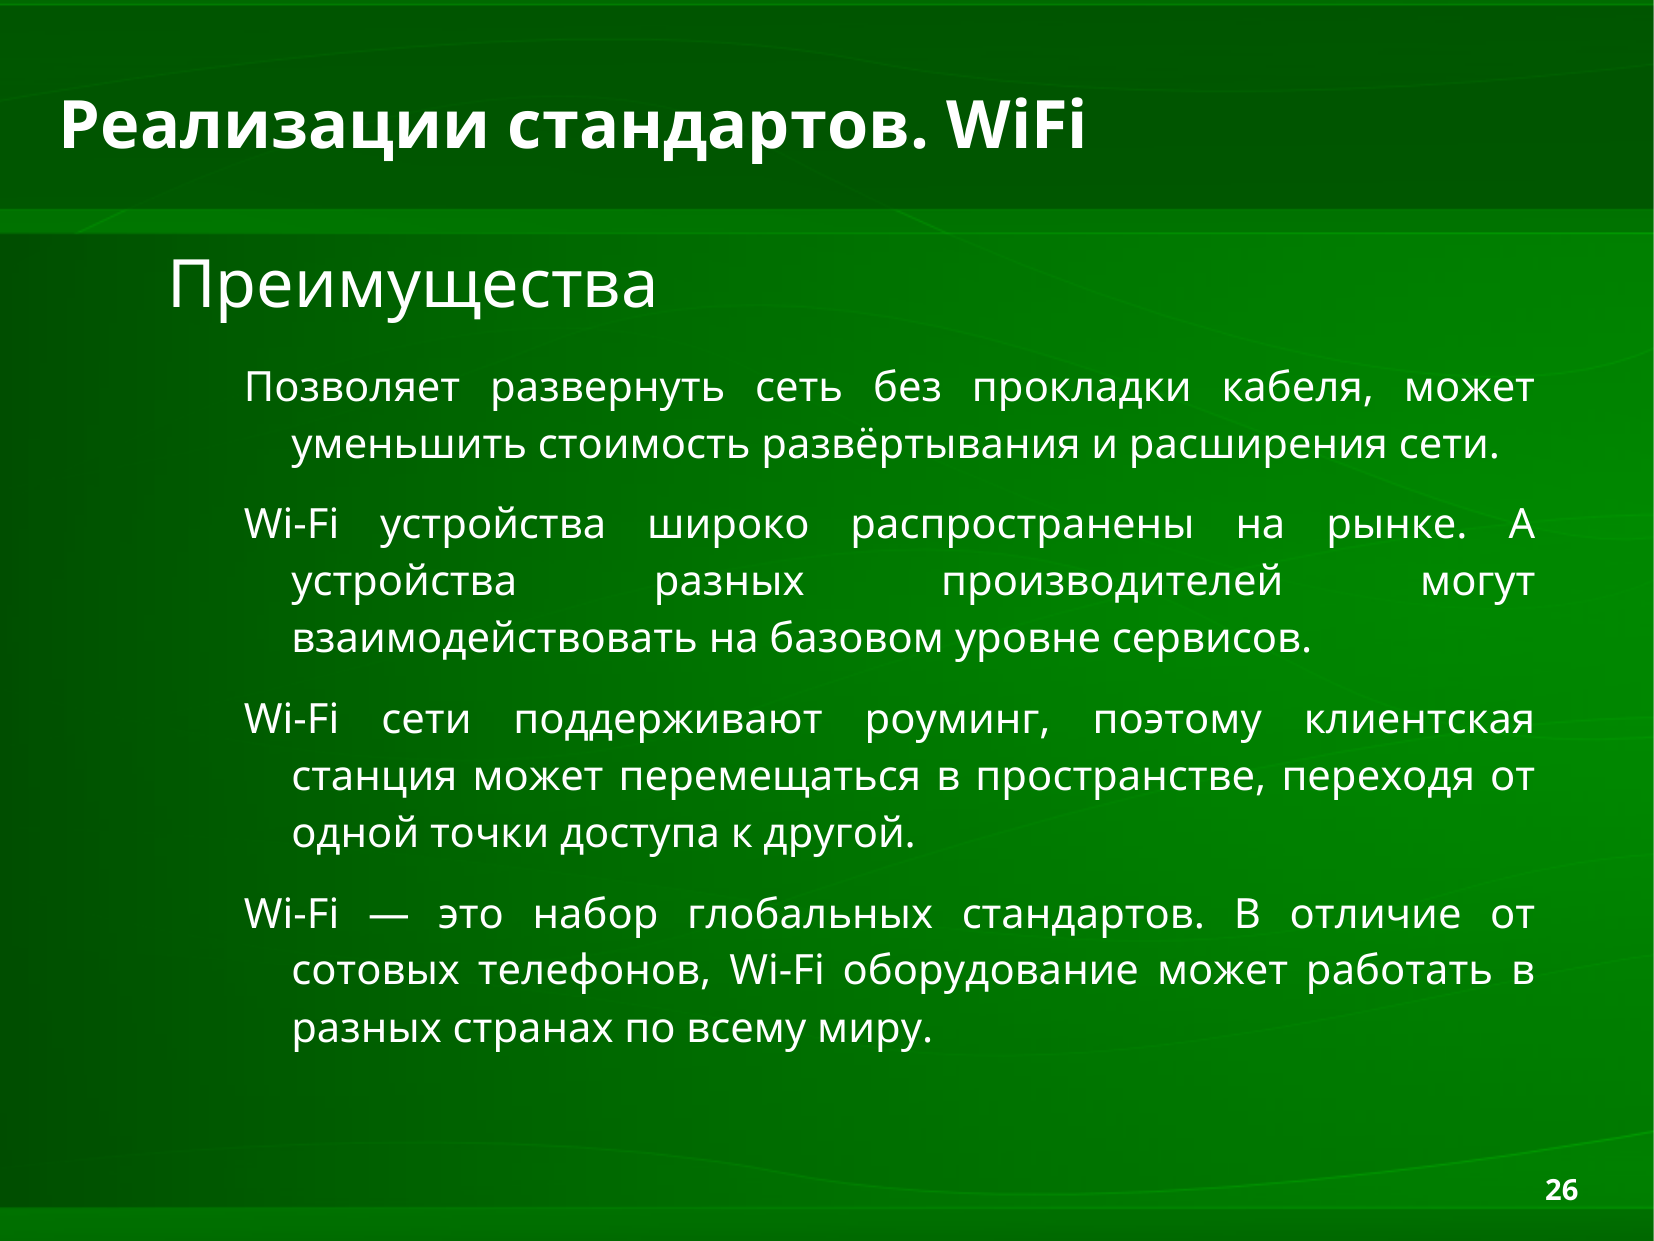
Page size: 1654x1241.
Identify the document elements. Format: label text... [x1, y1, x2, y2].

picture [0, 0, 1654, 1241]
title Реализации стандартов. WiFi [23, 8, 1625, 237]
list Преимущества Позволяет развернуть сеть без прокладки кабеля, может уменьшить стоимость развёртывания и расширения сети. Wi-Fi устройства широко распространены на рынке. А устройства разных производителей могут взаимодействовать на базовом уровне сервисов. Wi-Fi сети поддерживают роуминг, поэтому клиентская станция может перемещаться в пространстве, переходя от одной точки доступа к другой. Wi-Fi — это набор глобальных стандартов. В отличие от сотовых телефонов, Wi-Fi оборудование может работать в разных странах по всему миру. [149, 236, 1536, 1024]
